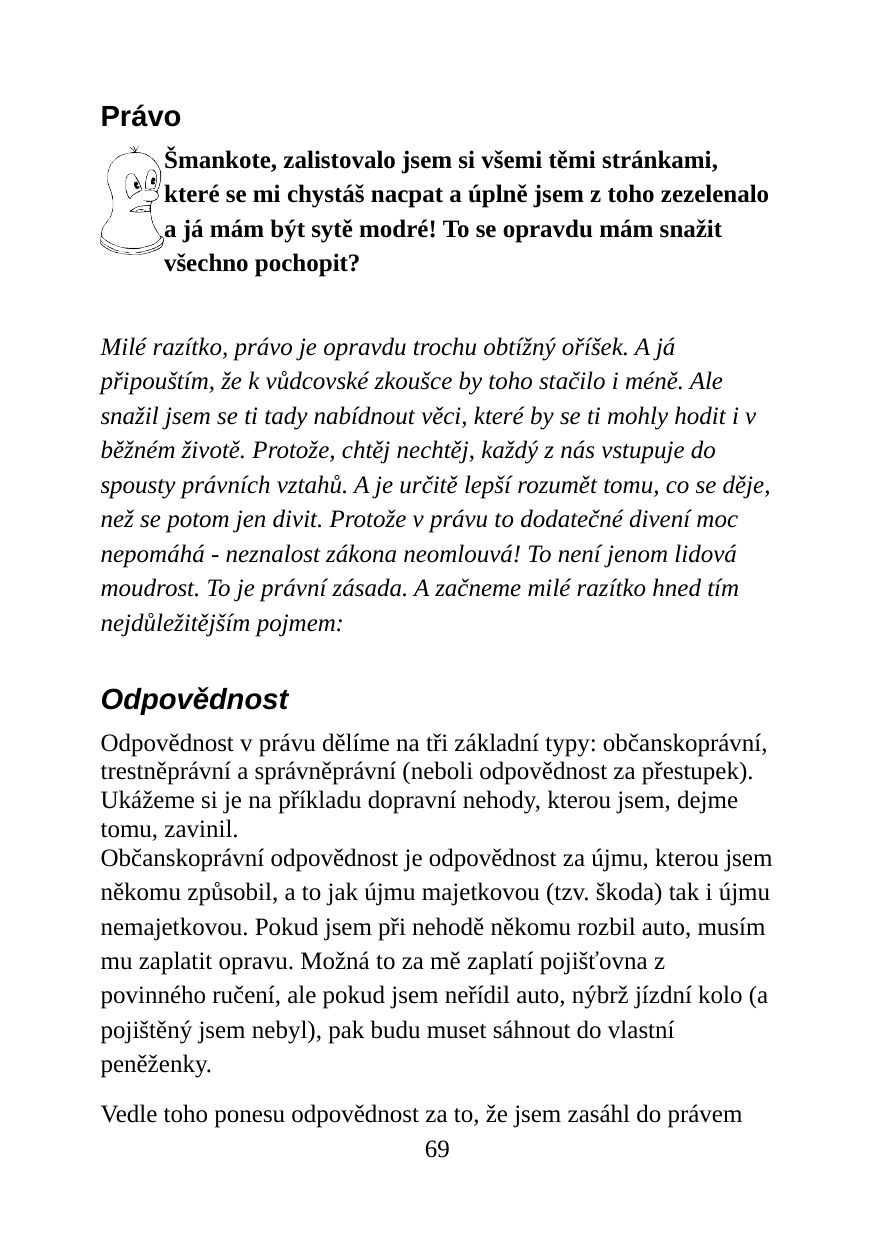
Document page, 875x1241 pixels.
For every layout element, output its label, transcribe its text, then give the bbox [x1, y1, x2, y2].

text Odpovědnost v právu dělíme na tři základní typy: občanskoprávní, trestněprávní a správněprávní (neboli odpovědnost za přestupek). Ukážeme si je na příkladu dopravní nehody, kterou jsem, dejme tomu, zavinil. [100, 728, 774, 843]
subtitle Odpovědnost [100, 682, 774, 715]
subtitle Právo [100, 99, 774, 132]
text Milé razítko, právo je opravdu trochu obtížný oříšek. A já připouštím, že k vůdcovské zkoušce by toho stačilo i méně. Ale snažil jsem se ti tady nabídnout věci, které by se ti mohly hodit i v běžném životě. Protože, chtěj nechtěj, každý z nás vstupuje do spousty právních vztahů. A je určitě lepší rozumět tomu, co se děje, než se potom jen divit. Protože v právu to dodatečné divení moc nepomáhá - neznalost zákona neomlouvá! To není jenom lidová moudrost. To je právní zásada. A začneme milé razítko hned tím nejdůležitějším pojmem: [100, 332, 774, 636]
text Vedle toho ponesu odpovědnost za to, že jsem zasáhl do právem [100, 1099, 774, 1127]
text Občanskoprávní odpovědnost je odpovědnost za újmu, kterou jsem někomu způsobil, a to jak újmu majetkovou (tzv. škoda) tak i újmu nemajetkovou. Pokud jsem při nehodě někomu rozbil auto, musím mu zaplatit opravu. Možná to za mě zaplatí pojišťovna z povinného ručení, ale pokud jsem neřídil auto, nýbrž jízdní kolo (a pojištěný jsem nebyl), pak budu muset sáhnout do vlastní peněženky. [100, 843, 774, 1078]
text Šmankote, zalistovalo jsem si všemi těmi stránkami, které se mi chystáš nacpat a úplně jsem z toho zezelenalo a já mám být sytě modré! To se opravdu mám snažit všechno pochopit? [100, 145, 774, 311]
